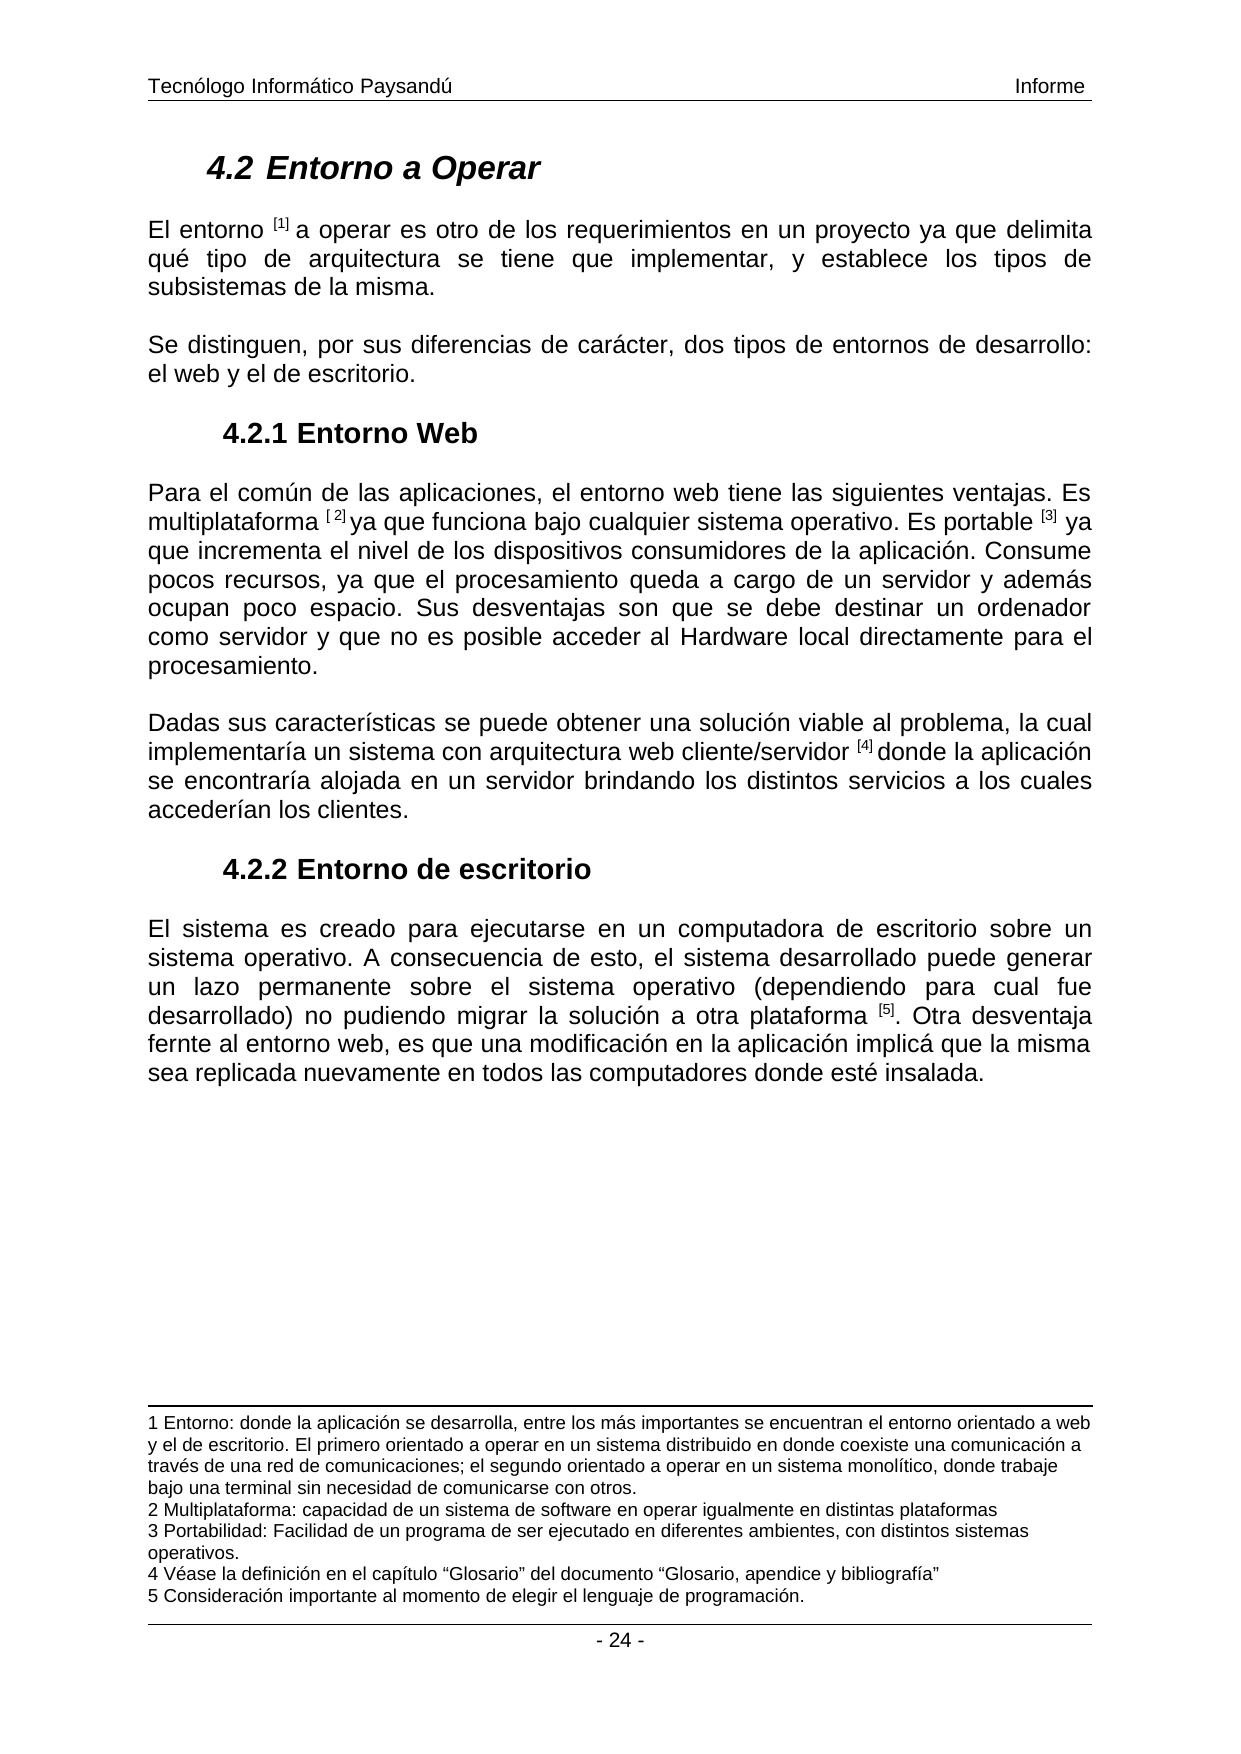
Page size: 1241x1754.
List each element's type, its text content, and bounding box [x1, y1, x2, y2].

text El entorno [] a operar es otro de los requerimientos en un proyecto ya que delimita qué tipo de arquitectura se tiene que implementar, y establece los tipos de subsistemas de la misma. [148, 215, 1092, 301]
subtitle Entorno a Operar [207, 148, 1092, 186]
text El sistema es creado para ejecutarse en un computadora de escritorio sobre un sistema operativo. A consecuencia de esto, el sistema desarrollado puede generar un lazo permanente sobre el sistema operativo (dependiendo para cual fue desarrollado) no pudiendo migrar la solución a otra plataforma []. Otra desventaja fernte al entorno web, es que una modificación en la aplicación implicá que la misma sea replicada nuevamente en todos las computadores donde esté insalada. [148, 914, 1092, 1087]
text Para el común de las aplicaciones, el entorno web tiene las siguientes ventajas. Es multiplataforma [ ] ya que funciona bajo cualquier sistema operativo. Es portable [] ya que incrementa el nivel de los dispositivos consumidores de la aplicación. Consume pocos recursos, ya que el procesamiento queda a cargo de un servidor y además ocupan poco espacio. Sus desventajas son que se debe destinar un ordenador como servidor y que no es posible acceder al Hardware local directamente para el procesamiento. [148, 478, 1092, 680]
text Dadas sus características se puede obtener una solución viable al problema, la cual implementaría un sistema con arquitectura web cliente/servidor [] donde la aplicación se encontraría alojada en un servidor brindando los distintos servicios a los cuales accederían los clientes. [148, 708, 1092, 823]
text Entorno: donde la aplicación se desarrolla, entre los más importantes se encuentran el entorno orientado a web y el de escritorio. El primero orientado a operar en un sistema distribuido en donde coexiste una comunicación a través de una red de comunicaciones; el segundo orientado a operar en un sistema monolítico, donde trabaje bajo una terminal sin necesidad de comunicarse con otros. [148, 1412, 1092, 1498]
subtitle Entorno de escritorio [223, 852, 1092, 886]
text Portabilidad: Facilidad de un programa de ser ejecutado en diferentes ambientes, con distintos sistemas operativos. [148, 1520, 1092, 1563]
text Se distinguen, por sus diferencias de carácter, dos tipos de entornos de desarrollo: el web y el de escritorio. [148, 330, 1092, 387]
text Consideración importante al momento de elegir el lenguaje de programación. [148, 1585, 1092, 1606]
text Véase la definición en el capítulo “Glosario” del documento “Glosario, apendice y bibliografía” [148, 1563, 1092, 1585]
text Multiplataforma: capacidad de un sistema de software en operar igualmente en distintas plataformas [148, 1498, 1092, 1520]
subtitle Entorno Web [223, 416, 1092, 450]
